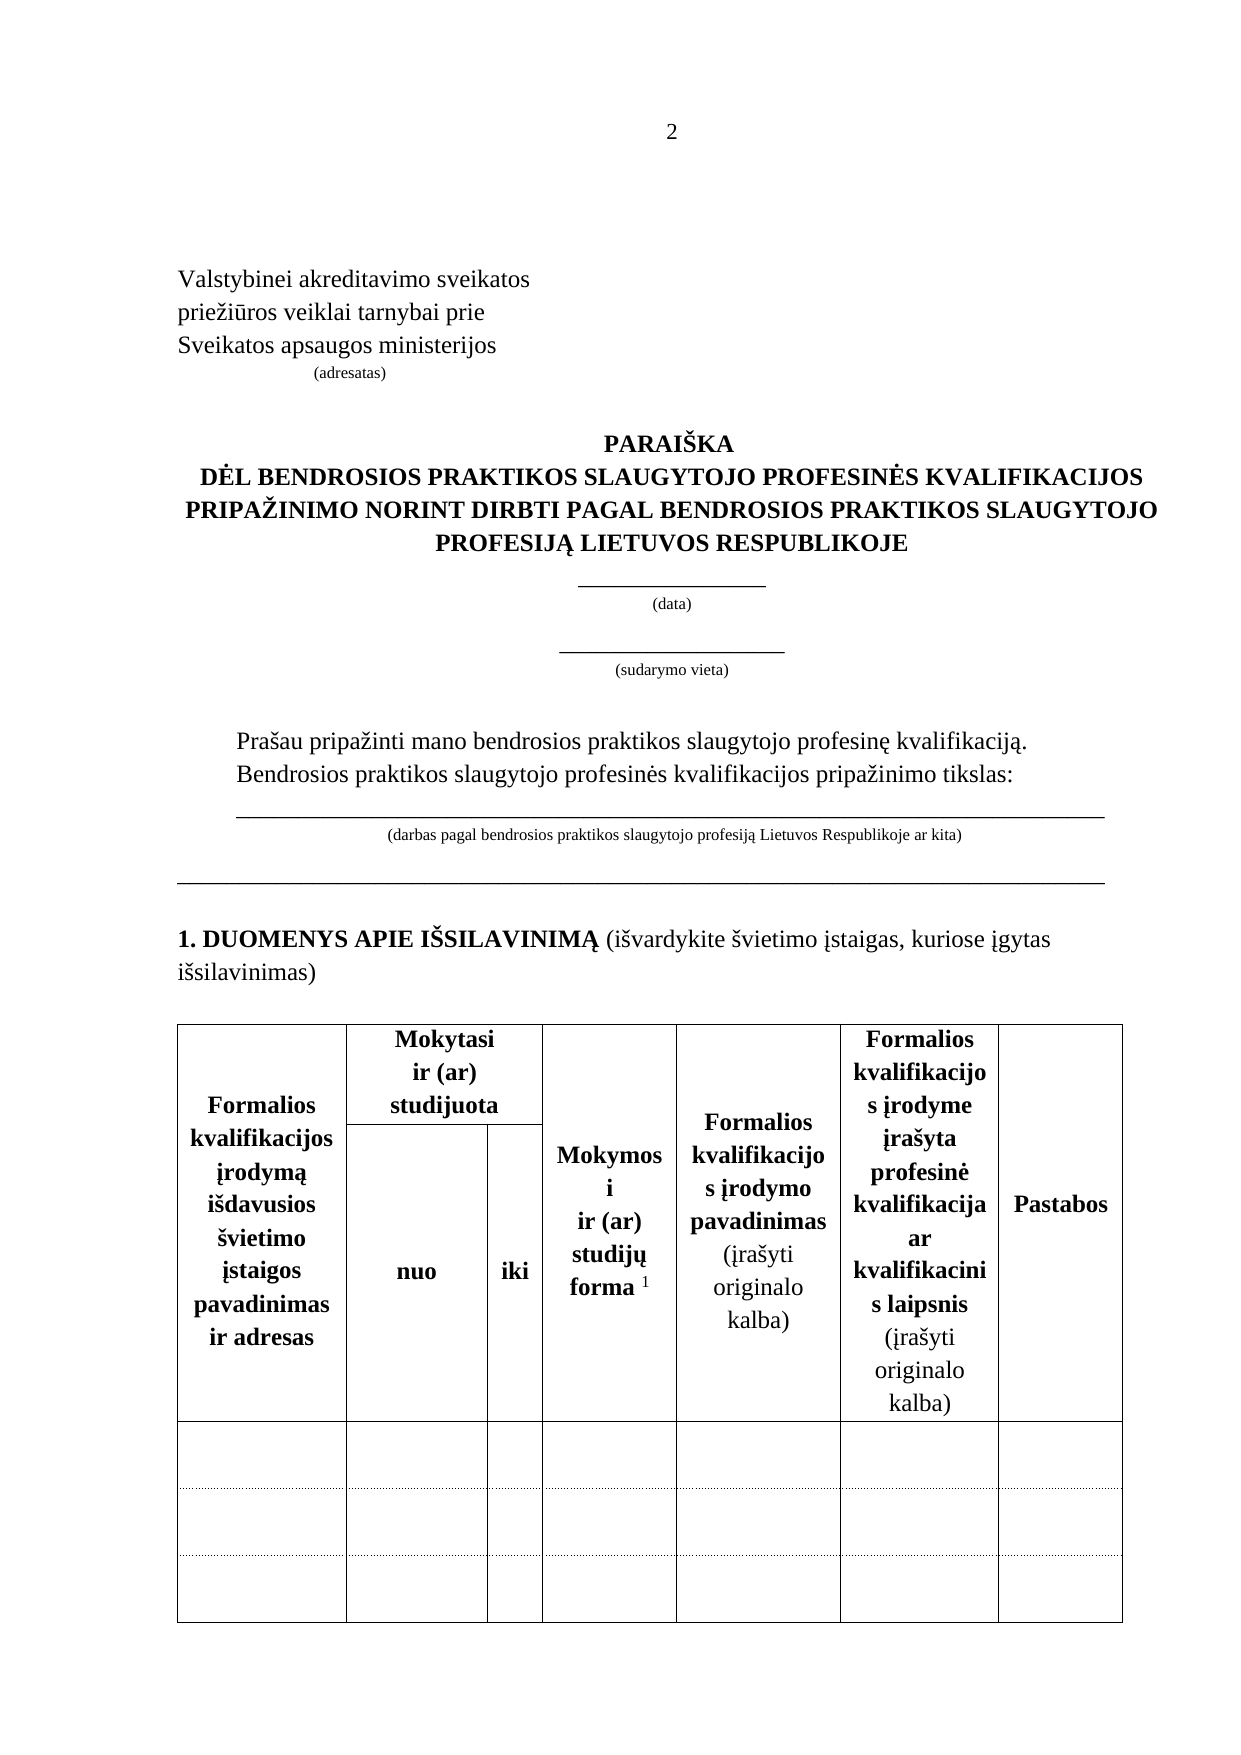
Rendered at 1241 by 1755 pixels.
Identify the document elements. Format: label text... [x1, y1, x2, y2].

subtitle Paraiška [177, 429, 1167, 458]
table_cell [347, 1422, 487, 1488]
table_cell [999, 1555, 1122, 1622]
table_cell [841, 1555, 998, 1622]
table_cell [347, 1555, 487, 1622]
table_cell [841, 1422, 998, 1488]
table_header Mokymosi ir (ar) studijų forma 1 [543, 1025, 676, 1421]
text Valstybinei akreditavimo sveikatos [177, 264, 1167, 293]
table_cell [677, 1422, 840, 1488]
text Sveikatos apsaugos ministerijos [177, 330, 1167, 359]
text 1. Duomenys apie išsilavinimą (išvardykite švietimo įstaigas, kuriose įgytas išsilavinimas) [177, 924, 1167, 986]
table_cell [999, 1488, 1122, 1555]
table_header Pastabos [999, 1025, 1122, 1421]
table_cell [488, 1422, 542, 1488]
table_cell [347, 1488, 487, 1555]
table_cell iki [488, 1125, 542, 1421]
table_header Formalios kvalifikacijos įrodyme įrašyta profesinė kvalifikacija ar kvalifikacinis laipsnis (įrašyti originalo kalba) [841, 1025, 998, 1421]
text (adresatas) [177, 363, 1167, 392]
table_cell [543, 1555, 676, 1622]
table_cell [543, 1488, 676, 1555]
table_cell [999, 1422, 1122, 1488]
table_header Formalios kvalifikacijos įrodymo pavadinimas (įrašyti originalo kalba) [677, 1025, 840, 1421]
table_cell [677, 1488, 840, 1555]
table_cell [677, 1555, 840, 1622]
table_cell [178, 1422, 346, 1488]
text (darbas pagal bendrosios praktikos slaugytojo profesiją Lietuvos Respublikoje ar kita) [177, 825, 1167, 854]
table_cell [178, 1488, 346, 1555]
table_cell [543, 1422, 676, 1488]
text _______________ [177, 561, 1167, 590]
table_cell nuo [347, 1125, 487, 1421]
table_header Mokytasi ir (ar) studijuota [347, 1025, 542, 1123]
text __________________ [177, 627, 1167, 656]
text (sudarymo vieta) [177, 660, 1167, 689]
text Prašau pripažinti mano bendrosios praktikos slaugytojo profesinę kvalifikaciją. [177, 726, 1167, 755]
table_cell [178, 1555, 346, 1622]
text DĖL BENDROSIOS PRAKTIKOS SLAUGYTOJO PROFESINĖS KVALIFIKACIJOS PRIPAŽINIMO NORINT DIRBTI PAGAL BENDROSIOS PRAKTIKOS SLAUGYTOJO PROFESIJĄ LIETUVOS RESPUBLIKOJE [177, 462, 1167, 557]
table_cell [488, 1488, 542, 1555]
text Bendrosios praktikos slaugytojo profesinės kvalifikacijos pripažinimo tikslas: [177, 759, 1167, 788]
table_cell [488, 1555, 542, 1622]
text (data) [177, 594, 1167, 623]
table_cell [841, 1488, 998, 1555]
text priežiūros veiklai tarnybai prie [177, 297, 1167, 326]
table_header Formalios kvalifikacijos įrodymą išdavusios švietimo įstaigos pavadinimas ir adresas [178, 1025, 346, 1421]
